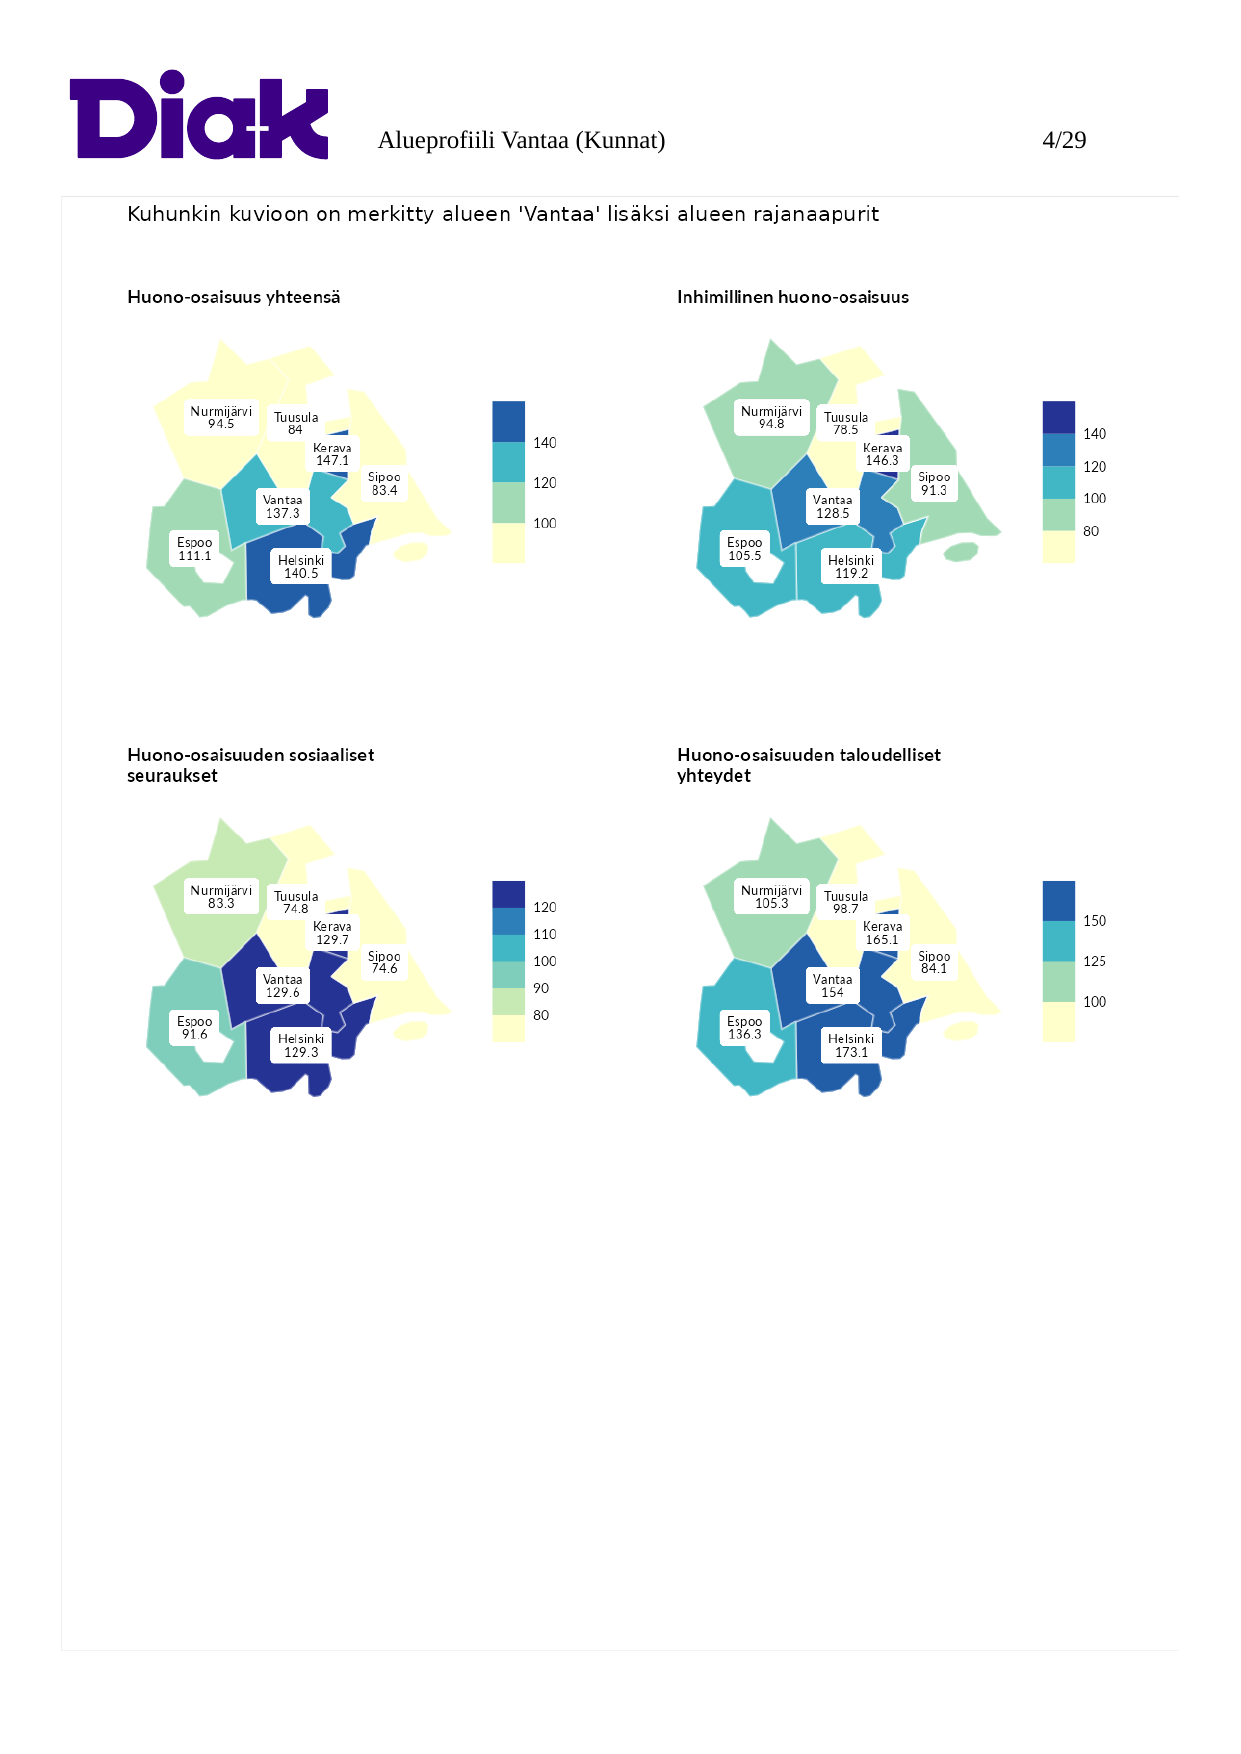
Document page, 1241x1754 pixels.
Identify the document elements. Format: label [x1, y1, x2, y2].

picture [61, 196, 1179, 1651]
